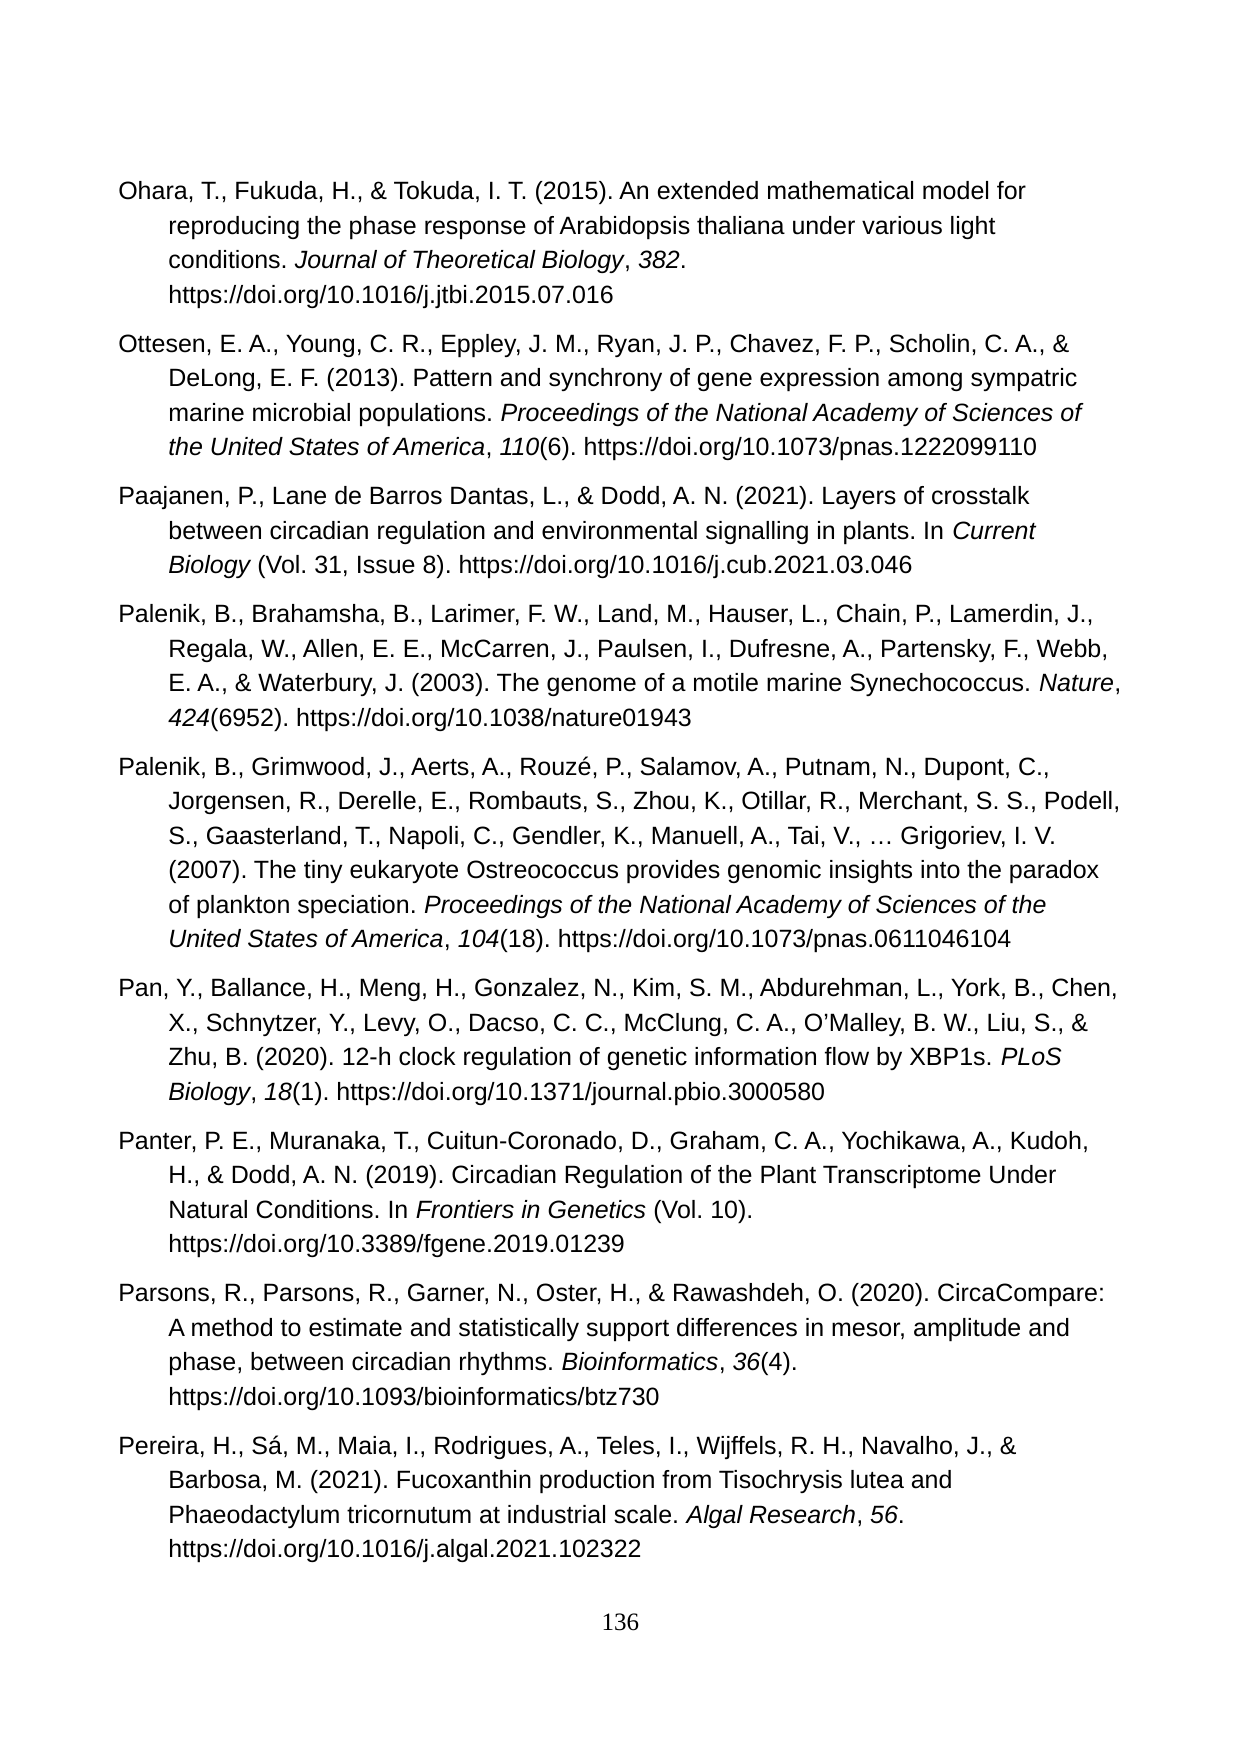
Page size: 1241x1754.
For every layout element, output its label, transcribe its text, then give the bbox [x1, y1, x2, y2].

text Ohara, T., Fukuda, H., & Tokuda, I. T. (2015). An extended mathematical model for reproducing the phase response of Arabidopsis thaliana under various light conditions. Journal of Theoretical Biology, 382. https://doi.org/10.1016/j.jtbi.2015.07.016 [118, 176, 1122, 308]
text Ottesen, E. A., Young, C. R., Eppley, J. M., Ryan, J. P., Chavez, F. P., Scholin, C. A., & DeLong, E. F. (2013). Pattern and synchrony of gene expression among sympatric marine microbial populations. Proceedings of the National Academy of Sciences of the United States of America, 110(6). https://doi.org/10.1073/pnas.1222099110 [118, 329, 1122, 461]
text Palenik, B., Grimwood, J., Aerts, A., Rouzé, P., Salamov, A., Putnam, N., Dupont, C., Jorgensen, R., Derelle, E., Rombauts, S., Zhou, K., Otillar, R., Merchant, S. S., Podell, S., Gaasterland, T., Napoli, C., Gendler, K., Manuell, A., Tai, V., … Grigoriev, I. V. (2007). The tiny eukaryote Ostreococcus provides genomic insights into the paradox of plankton speciation. Proceedings of the National Academy of Sciences of the United States of America, 104(18). https://doi.org/10.1073/pnas.0611046104 [118, 752, 1122, 953]
text Parsons, R., Parsons, R., Garner, N., Oster, H., & Rawashdeh, O. (2020). CircaCompare: A method to estimate and statistically support differences in mesor, amplitude and phase, between circadian rhythms. Bioinformatics, 36(4). https://doi.org/10.1093/bioinformatics/btz730 [118, 1278, 1122, 1411]
text Palenik, B., Brahamsha, B., Larimer, F. W., Land, M., Hauser, L., Chain, P., Lamerdin, J., Regala, W., Allen, E. E., McCarren, J., Paulsen, I., Dufresne, A., Partensky, F., Webb, E. A., & Waterbury, J. (2003). The genome of a motile marine Synechococcus. Nature, 424(6952). https://doi.org/10.1038/nature01943 [118, 599, 1122, 732]
text Pan, Y., Ballance, H., Meng, H., Gonzalez, N., Kim, S. M., Abdurehman, L., York, B., Chen, X., Schnytzer, Y., Levy, O., Dacso, C. C., McClung, C. A., O’Malley, B. W., Liu, S., & Zhu, B. (2020). 12-h clock regulation of genetic information flow by XBP1s. PLoS Biology, 18(1). https://doi.org/10.1371/journal.pbio.3000580 [118, 973, 1122, 1106]
text Panter, P. E., Muranaka, T., Cuitun-Coronado, D., Graham, C. A., Yochikawa, A., Kudoh, H., & Dodd, A. N. (2019). Circadian Regulation of the Plant Transcriptome Under Natural Conditions. In Frontiers in Genetics (Vol. 10). https://doi.org/10.3389/fgene.2019.01239 [118, 1126, 1122, 1258]
text Paajanen, P., Lane de Barros Dantas, L., & Dodd, A. N. (2021). Layers of crosstalk between circadian regulation and environmental signalling in plants. In Current Biology (Vol. 31, Issue 8). https://doi.org/10.1016/j.cub.2021.03.046 [118, 481, 1122, 579]
text Pereira, H., Sá, M., Maia, I., Rodrigues, A., Teles, I., Wijffels, R. H., Navalho, J., & Barbosa, M. (2021). Fucoxanthin production from Tisochrysis lutea and Phaeodactylum tricornutum at industrial scale. Algal Research, 56. https://doi.org/10.1016/j.algal.2021.102322 [118, 1431, 1122, 1563]
